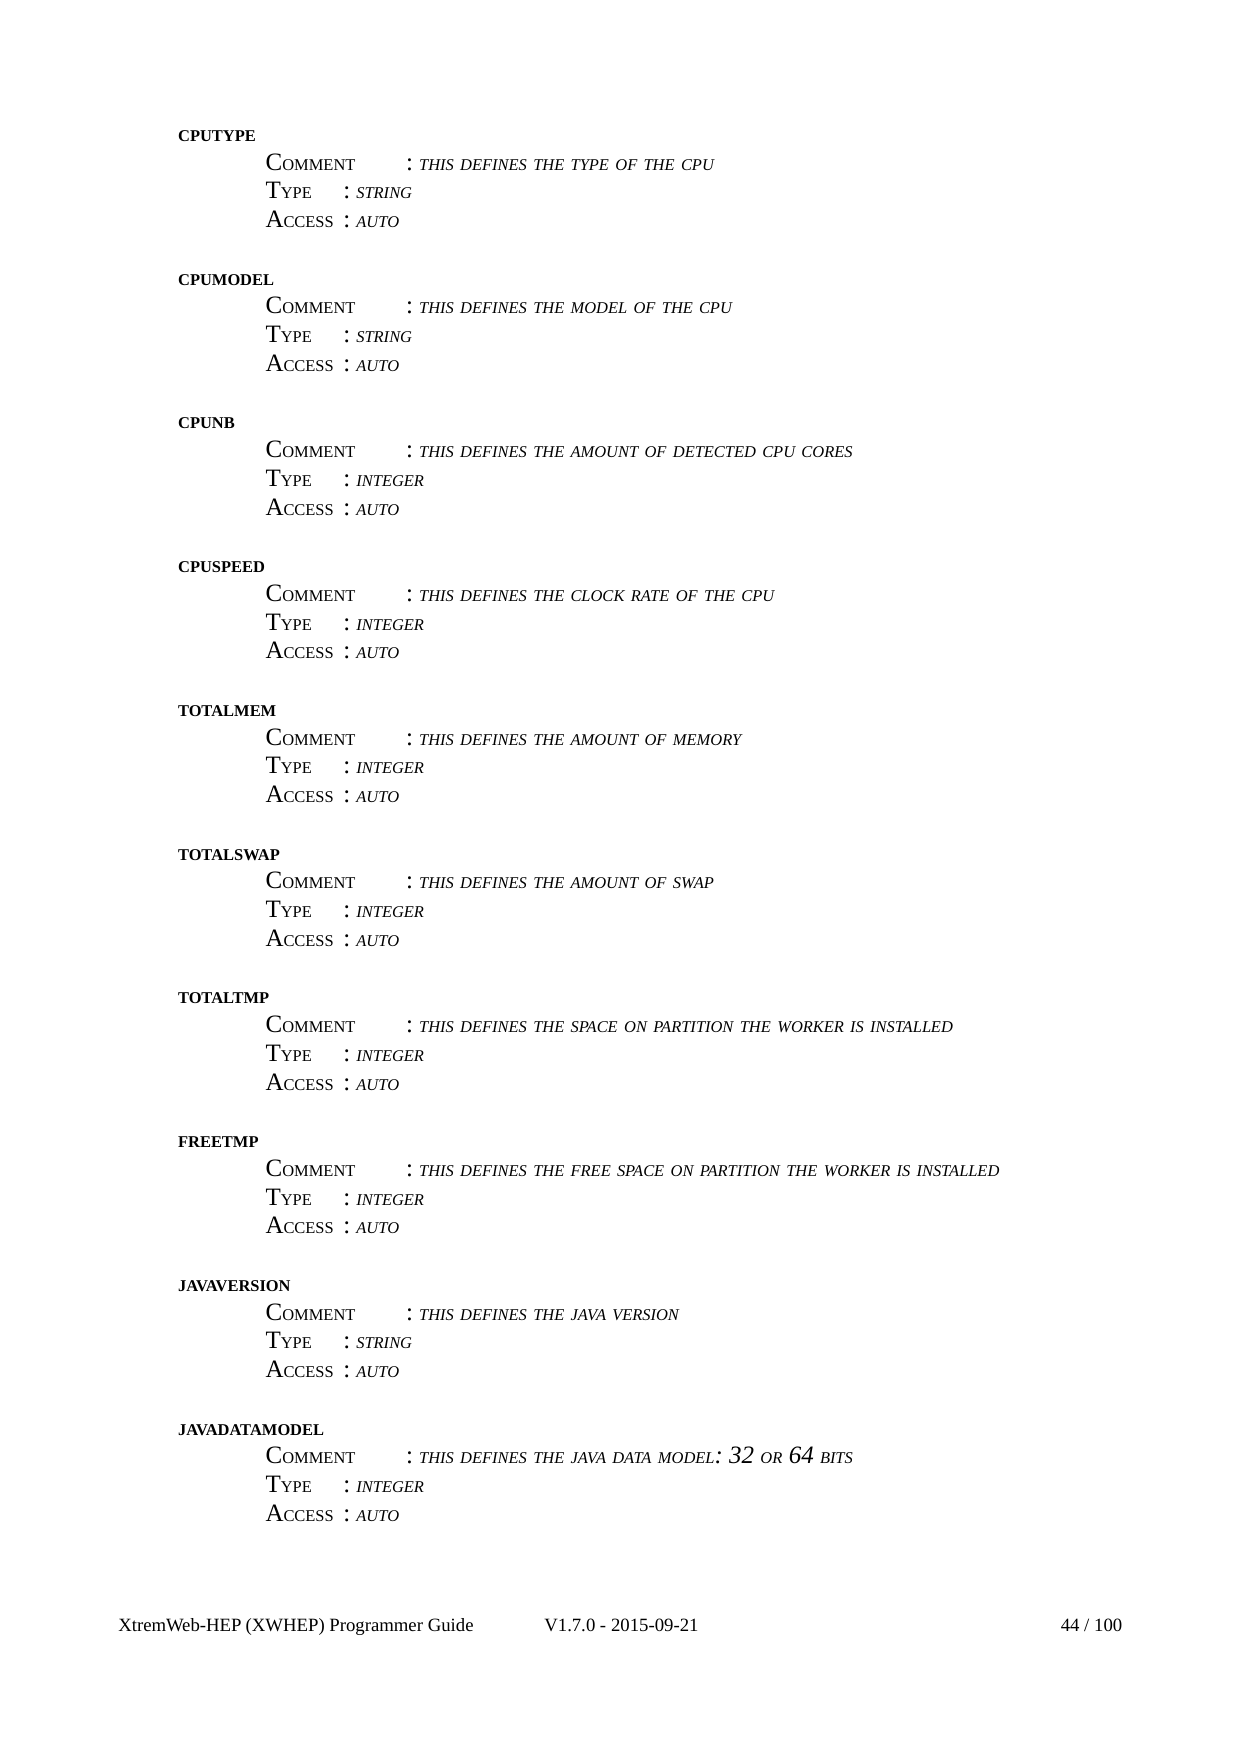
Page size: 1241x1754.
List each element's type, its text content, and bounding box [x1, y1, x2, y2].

text Comment : this defines the amount of memory [265, 722, 1122, 751]
text javadatamodel [178, 1412, 1122, 1441]
text Type : integer [265, 894, 1122, 923]
text Type : integer [265, 463, 1122, 492]
text Access : auto [265, 1211, 1122, 1239]
text Access : auto [265, 204, 1122, 233]
text Access : auto [265, 492, 1122, 521]
text Comment : this defines the java data model: 32 or 64 bits [265, 1441, 1122, 1469]
text Type : string [265, 176, 1122, 204]
text freetmp [178, 1124, 1122, 1153]
text cpuspeed [178, 549, 1122, 578]
text Comment : this defines the space on partition the worker is installed [265, 1009, 1122, 1038]
text Comment : this defines the type of the cpu [265, 147, 1122, 176]
text Type : string [265, 319, 1122, 348]
text Type : string [265, 1326, 1122, 1354]
text Access : auto [265, 1354, 1122, 1383]
text Comment : this defines the amount of detected cpu cores [265, 434, 1122, 463]
text Comment : this defines the amount of swap [265, 866, 1122, 894]
text cpunb [178, 406, 1122, 434]
text Access : auto [265, 923, 1122, 952]
text totaltmp [178, 981, 1122, 1009]
text Type : integer [265, 751, 1122, 779]
text Access : auto [265, 779, 1122, 808]
text cpumodel [178, 262, 1122, 291]
text Comment : this defines the free space on partition the worker is installed [265, 1153, 1122, 1182]
text Access : auto [265, 1498, 1122, 1527]
text Type : integer [265, 607, 1122, 636]
text javaversion [178, 1268, 1122, 1297]
text Comment : this defines the clock rate of the cpu [265, 578, 1122, 607]
text Access : auto [265, 636, 1122, 664]
text Comment : this defines the model of the cpu [265, 291, 1122, 319]
text cputype [178, 118, 1122, 147]
text Type : integer [265, 1469, 1122, 1498]
text Comment : this defines the java version [265, 1297, 1122, 1326]
text Access : auto [265, 348, 1122, 377]
text totalmem [178, 693, 1122, 722]
text totalswap [178, 837, 1122, 866]
text Type : integer [265, 1038, 1122, 1067]
text Type : integer [265, 1182, 1122, 1211]
text Access : auto [265, 1067, 1122, 1096]
